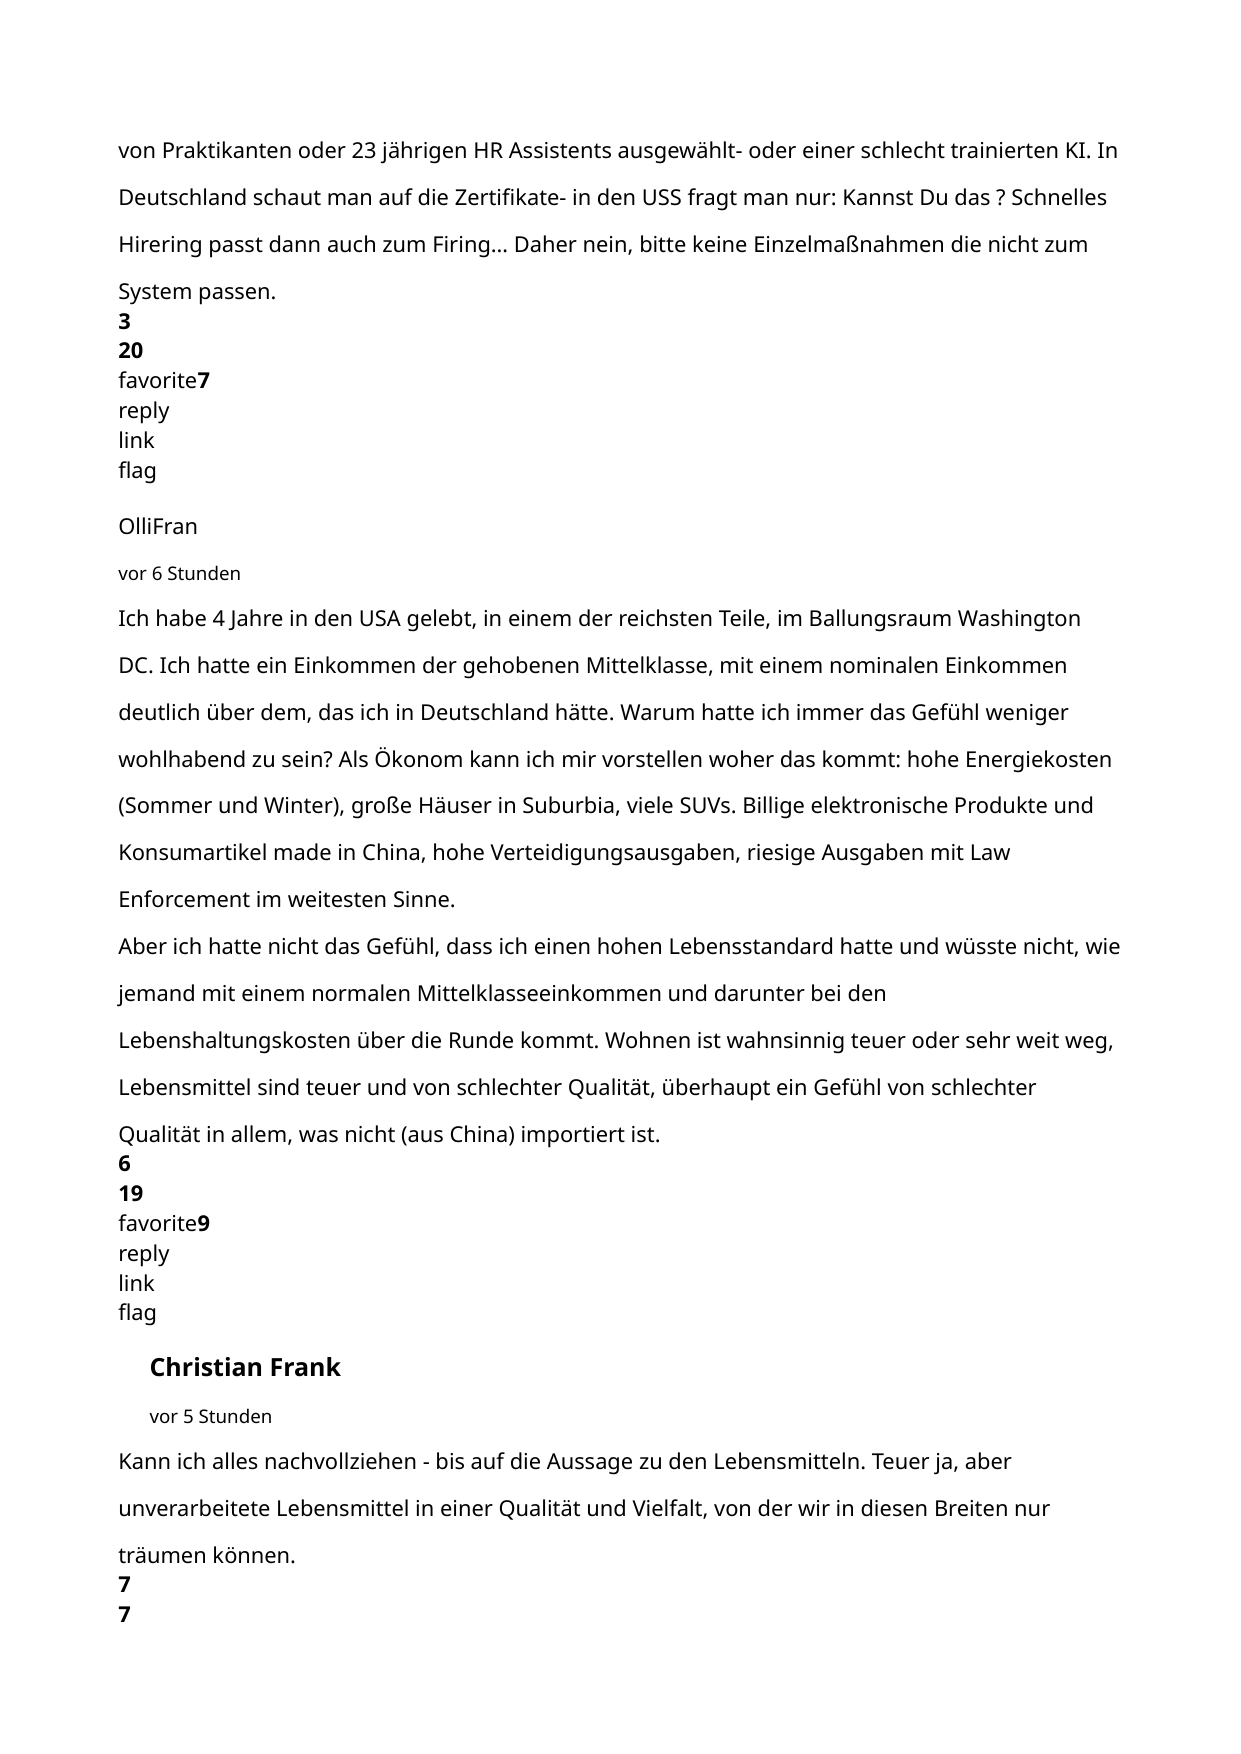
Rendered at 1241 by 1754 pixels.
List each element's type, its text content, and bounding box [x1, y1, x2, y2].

text 6 [118, 1148, 1122, 1178]
text vor 6 Stunden [118, 556, 1122, 586]
text link [118, 425, 1122, 454]
text favorite7 [118, 365, 1122, 395]
text OlliFran [118, 500, 1114, 541]
text Ich habe 4 Jahre in den USA gelebt, in einem der reichsten Teile, im Ballungsraum Washington DC. Ich hatte ein Einkommen der gehobenen Mittelklasse, mit einem nominalen Einkommen deutlich über dem, das ich in Deutschland hätte. Warum hatte ich immer das Gefühl weniger wohlhabend zu sein? Als Ökonom kann ich mir vorstellen woher das kommt: hohe Energiekosten (Sommer und Winter), große Häuser in Suburbia, viele SUVs. Billige elektronische Produkte und Konsumartikel made in China, hohe Verteidigungsausgaben, riesige Ausgaben mit Law Enforcement im weitesten Sinne. Aber ich hatte nicht das Gefühl, dass ich einen hohen Lebensstandard hatte und wüsste nicht, wie jemand mit einem normalen Mittelklasseeinkommen und darunter bei den Lebenshaltungskosten über die Runde kommt. Wohnen ist wahnsinnig teuer oder sehr weit weg, Lebensmittel sind teuer und von schlechter Qualität, überhaupt ein Gefühl von schlechter Qualität in allem, was nicht (aus China) importiert ist. [118, 586, 1122, 1148]
text reply [118, 1238, 1122, 1268]
text von Praktikanten oder 23 jährigen HR Assistents ausgewählt- oder einer schlecht trainierten KI. In Deutschland schaut man auf die Zertifikate- in den USS fragt man nur: Kannst Du das ? Schnelles Hirering passt dann auch zum Firing… Daher nein, bitte keine Einzelmaßnahmen die nicht zum System passen. [118, 118, 1122, 306]
text flag [118, 454, 1122, 484]
text vor 5 Stunden [149, 1399, 1122, 1429]
text Kann ich alles nachvollziehen - bis auf die Aussage zu den Lebensmitteln. Teuer ja, aber unverarbeitete Lebensmittel in einer Qualität und Vielfalt, von der wir in diesen Breiten nur träumen können. [118, 1429, 1122, 1569]
text Christian Frank [149, 1343, 1114, 1383]
text 20 [118, 335, 1122, 365]
text flag [118, 1297, 1122, 1327]
text favorite9 [118, 1208, 1122, 1238]
text 7 [118, 1599, 1122, 1629]
text 7 [118, 1569, 1122, 1599]
text 19 [118, 1178, 1122, 1208]
text 3 [118, 306, 1122, 335]
text link [118, 1268, 1122, 1297]
text reply [118, 395, 1122, 425]
